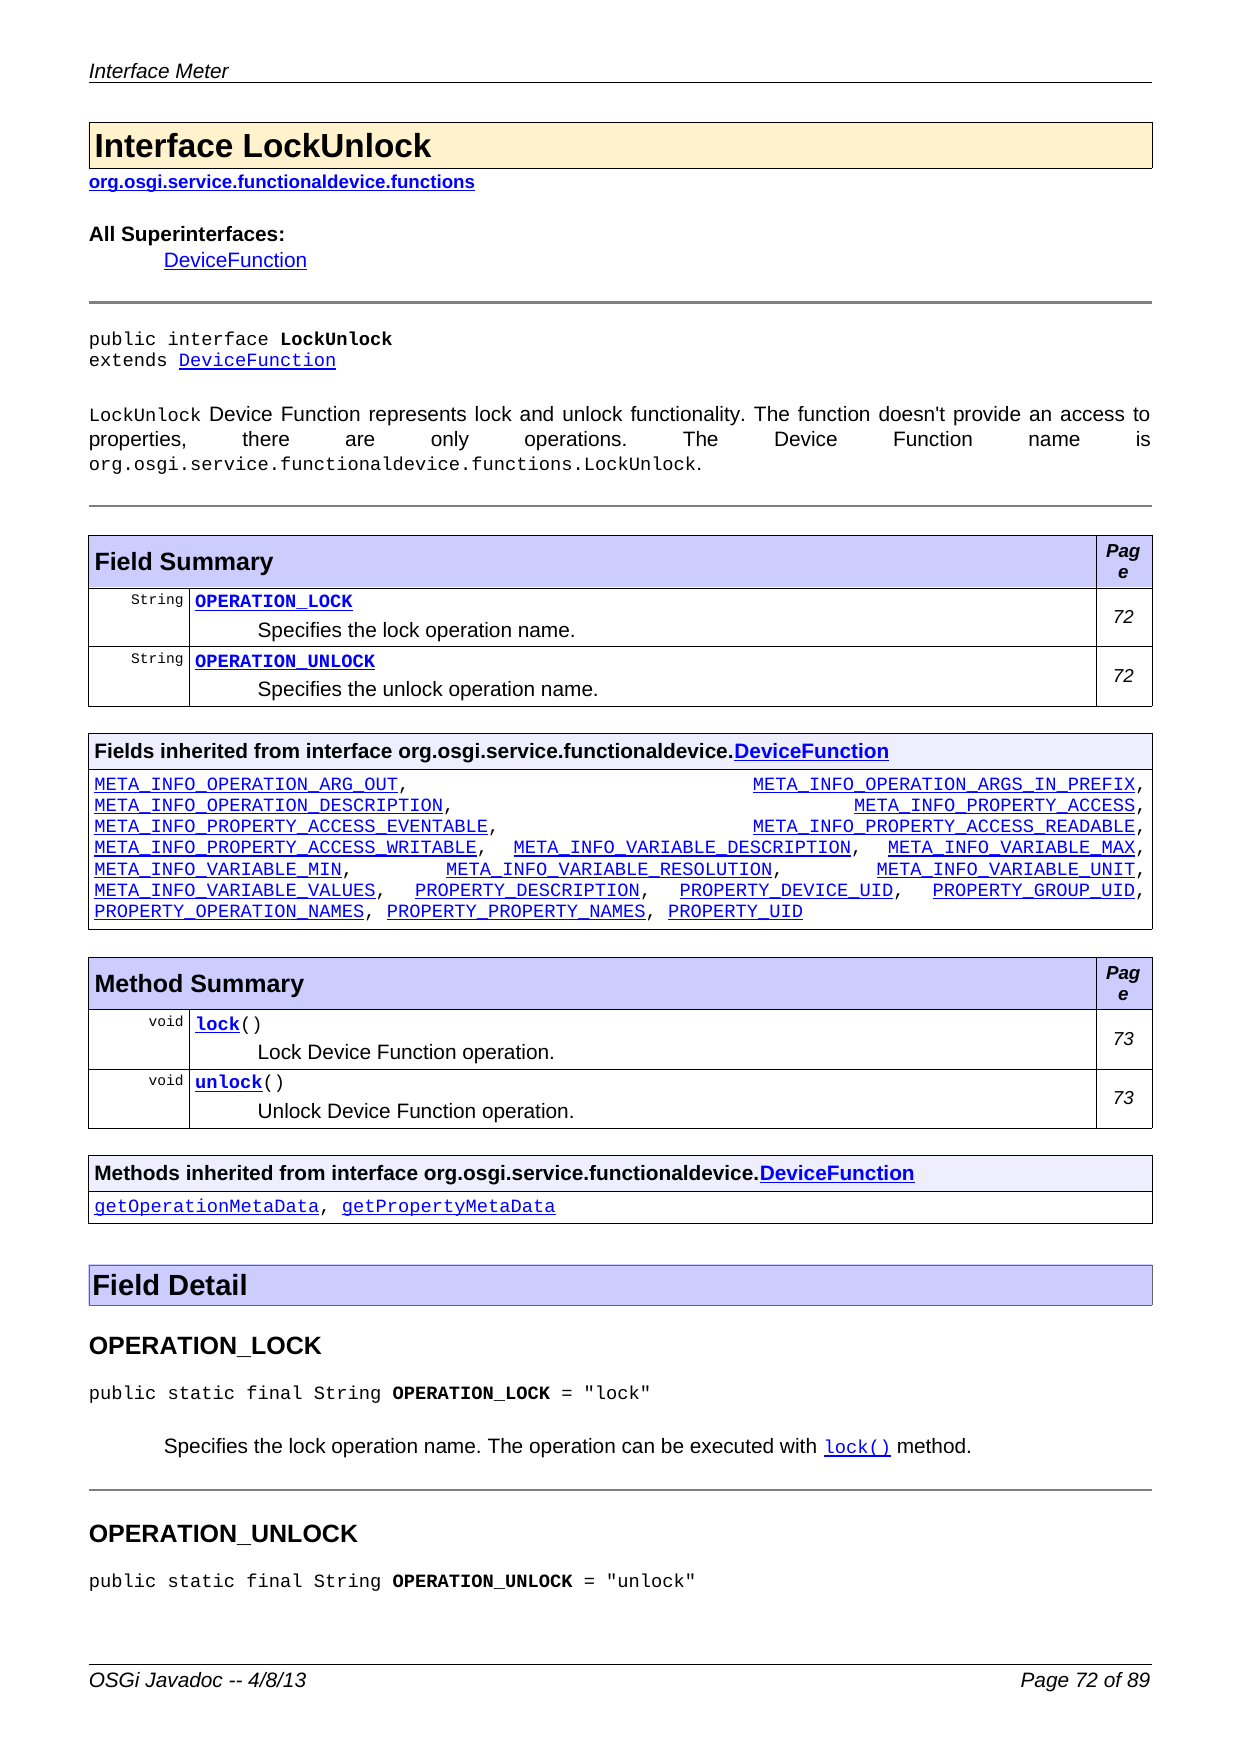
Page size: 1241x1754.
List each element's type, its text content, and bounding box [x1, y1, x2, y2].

table_header Methods inherited from interface org.osgi.service.functionaldevice.DeviceFunction [89, 1156, 1152, 1191]
table_cell OPERATION_UNLOCK Specifies the unlock operation name. [190, 647, 1096, 706]
table_cell 69 [1097, 589, 1152, 646]
table_cell META_INFO_OPERATION_ARG_OUT, META_INFO_OPERATION_ARGS_IN_PREFIX, META_INFO_OPERATION_DESCRIPTION, META_INFO_PROPERTY_ACCESS, META_INFO_PROPERTY_ACCESS_EVENTABLE, META_INFO_PROPERTY_ACCESS_READABLE, META_INFO_PROPERTY_ACCESS_WRITABLE, META_INFO_VARIABLE_DESCRIPTION, META_INFO_VARIABLE_MAX, META_INFO_VARIABLE_MIN, META_INFO_VARIABLE_RESOLUTION, META_INFO_VARIABLE_UNIT, META_INFO_VARIABLE_VALUES, PROPERTY_DESCRIPTION, PROPERTY_DEVICE_UID, PROPERTY_GROUP_UID, PROPERTY_OPERATION_NAMES, PROPERTY_PROPERTY_NAMES, PROPERTY_UID [89, 770, 1152, 929]
table_cell void [89, 1010, 189, 1068]
table_header Field Summary [89, 536, 1096, 587]
table_cell 70 [1097, 1010, 1152, 1068]
subtitle Interface LockUnlock [90, 123, 1152, 168]
text public static final String OPERATION_UNLOCK = "unlock" [88, 1572, 1152, 1593]
text Specifies the lock operation name. The operation can be executed with lock() method. [163, 1434, 1152, 1459]
table_header Page [1097, 536, 1152, 587]
subtitle Field Detail [90, 1266, 1152, 1305]
table_cell getOperationMetaData, getPropertyMetaData [89, 1192, 1152, 1223]
text DeviceFunction [163, 248, 1152, 272]
table_cell String [89, 647, 189, 706]
text extends DeviceFunction [88, 351, 1152, 372]
text public interface LockUnlock [88, 330, 1152, 351]
table_cell OPERATION_LOCK Specifies the lock operation name. [190, 589, 1096, 646]
subtitle OPERATION_LOCK [88, 1331, 1152, 1359]
text public static final String OPERATION_LOCK = "lock" [88, 1384, 1152, 1405]
table_header Page [1097, 958, 1152, 1009]
table_cell unlock() Unlock Device Function operation. [190, 1070, 1096, 1127]
table_cell void [89, 1070, 189, 1127]
table_cell 70 [1097, 1070, 1152, 1127]
subtitle OPERATION_UNLOCK [88, 1519, 1152, 1548]
text org.osgi.service.functionaldevice.functions [88, 171, 1152, 193]
table_header Fields inherited from interface org.osgi.service.functionaldevice.DeviceFunction [89, 734, 1152, 769]
table_cell 69 [1097, 647, 1152, 706]
text LockUnlock Device Function represents lock and unlock functionality. The function doesn't provide an access to properties, there are only operations. The Device Function name is org.osgi.service.functionaldevice.functions.LockUnlock. [88, 401, 1152, 476]
subtitle All Superinterfaces: [88, 222, 1152, 246]
table_cell String [89, 589, 189, 646]
table_header Method Summary [89, 958, 1096, 1009]
table_cell lock() Lock Device Function operation. [190, 1010, 1096, 1068]
